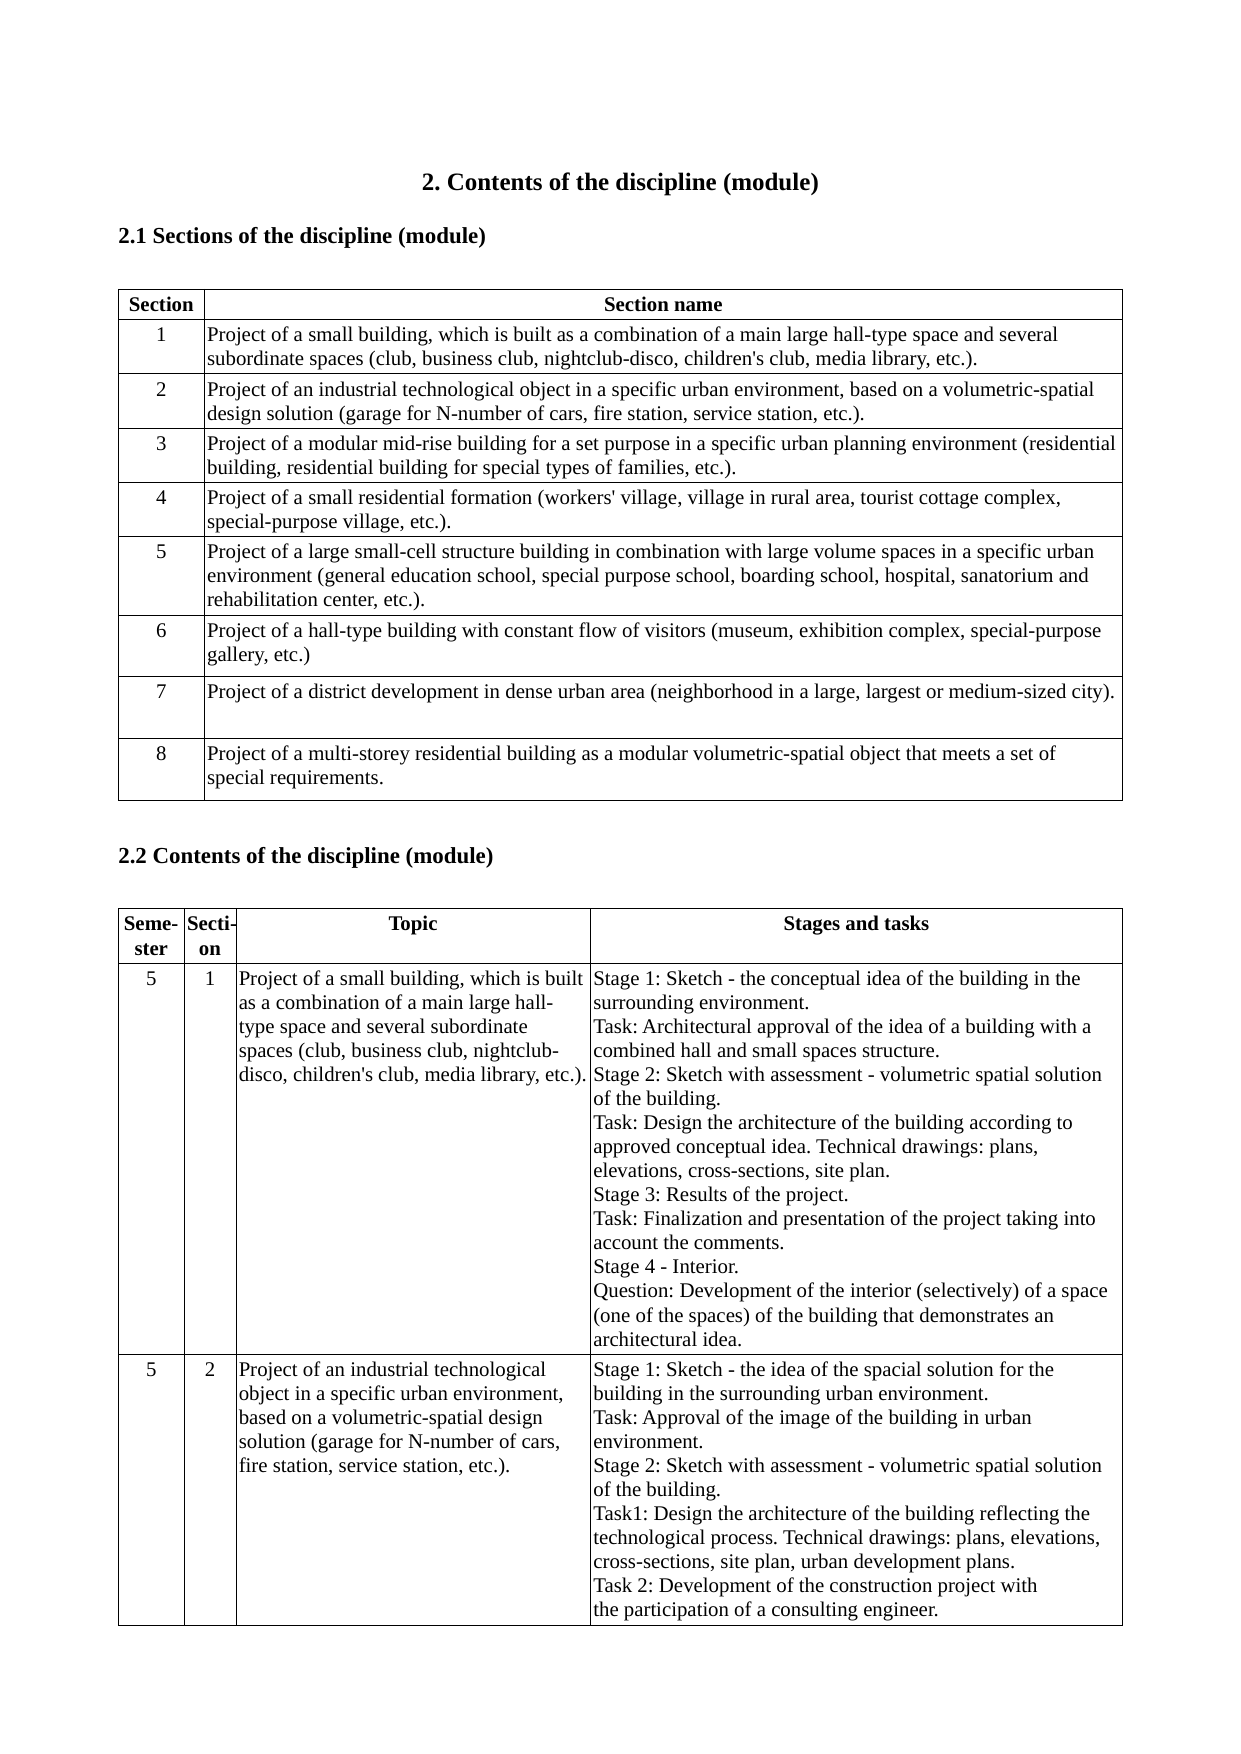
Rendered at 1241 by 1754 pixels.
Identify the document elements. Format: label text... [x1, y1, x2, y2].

table_cell Project of a small residential formation (workers' village, village in rural area, tourist cottage complex, special-purpose village, etc.). [205, 483, 1122, 536]
table_cell 5 [119, 964, 184, 1354]
table_cell 5 [119, 1355, 184, 1624]
table_cell Project of a small building, which is built as a combination of a main large hall-type space and several subordinate spaces (club, business club, nightclub-disco, children's club, media library, etc.). [237, 964, 590, 1354]
table_cell 5 [119, 537, 204, 614]
subtitle 2.2 Contents of the discipline (module) [118, 842, 1122, 868]
table_cell Project of an industrial technological object in a specific urban environment, based on a volumetric-spatial design solution (garage for N-number of cars, fire station, service station, etc.). [205, 374, 1122, 428]
table_cell 4 [119, 483, 204, 536]
table_cell 1 [185, 964, 236, 1354]
table_cell Project of a modular mid-rise building for a set purpose in a specific urban planning environment (residential building, residential building for special types of families, etc.). [205, 429, 1122, 482]
table_cell 3 [119, 429, 204, 482]
table_header Topic [237, 909, 590, 962]
table_cell Project of a district development in dense urban area (neighborhood in a large, largest or medium-sized city). [205, 677, 1122, 738]
table_cell Project of a large small-cell structure building in combination with large volume spaces in a specific urban environment (general education school, special purpose school, boarding school, hospital, sanatorium and rehabilitation center, etc.). [205, 537, 1122, 614]
table_cell 7 [119, 677, 204, 738]
table_cell 8 [119, 739, 204, 799]
table_cell Stage 1: Sketch - the idea of the spacial solution for the building in the surrounding urban environment. Task: Approval of the image of the building in urban environment. Stage 2: Sketch with assessment - volumetric spatial solution of the building. Task1: Design the architecture of the building reflecting the technological process. Technical drawings: plans, elevations, cross-sections, site plan, urban development plans. Task 2: Development of the construction project with the participation of a consulting engineer. [591, 1355, 1122, 1624]
subtitle 2.1 Sections of the discipline (module) [118, 222, 1122, 249]
table_header Secti‑on [185, 909, 236, 962]
table_header Section [119, 290, 204, 319]
table_cell 6 [119, 616, 204, 676]
table_header Seme‑ster [119, 909, 184, 962]
table_cell 1 [119, 320, 204, 373]
table_cell Project of a small building, which is built as a combination of a main large hall-type space and several subordinate spaces (club, business club, nightclub-disco, children's club, media library, etc.). [205, 320, 1122, 373]
table_cell Project of a hall-type building with constant flow of visitors (museum, exhibition complex, special-purpose gallery, etc.) [205, 616, 1122, 676]
table_cell 2 [185, 1355, 236, 1624]
table_header Section name [205, 290, 1122, 319]
table_cell Stage 1: Sketch - the conceptual idea of the building in the surrounding environment. Task: Architectural approval of the idea of a building with a combined hall and small spaces structure. Stage 2: Sketch with assessment - volumetric spatial solution of the building. Task: Design the architecture of the building according to approved conceptual idea. Technical drawings: plans, elevations, cross-sections, site plan. Stage 3: Results of the project. Task: Finalization and presentation of the project taking into account the comments. Stage 4 - Interior. Question: Development of the interior (selectively) of a space (one of the spaces) of the building that demonstrates an architectural idea. [591, 964, 1122, 1354]
table_cell 2 [119, 374, 204, 428]
table_header Stages and tasks [591, 909, 1122, 962]
table_cell Project of a multi-storey residential building as a modular volumetric-spatial object that meets a set of special requirements. [205, 739, 1122, 799]
subtitle 2. Contents of the discipline (module) [118, 167, 1122, 195]
table_cell Project of an industrial technological object in a specific urban environment, based on a volumetric-spatial design solution (garage for N-number of cars, fire station, service station, etc.). [237, 1355, 590, 1624]
